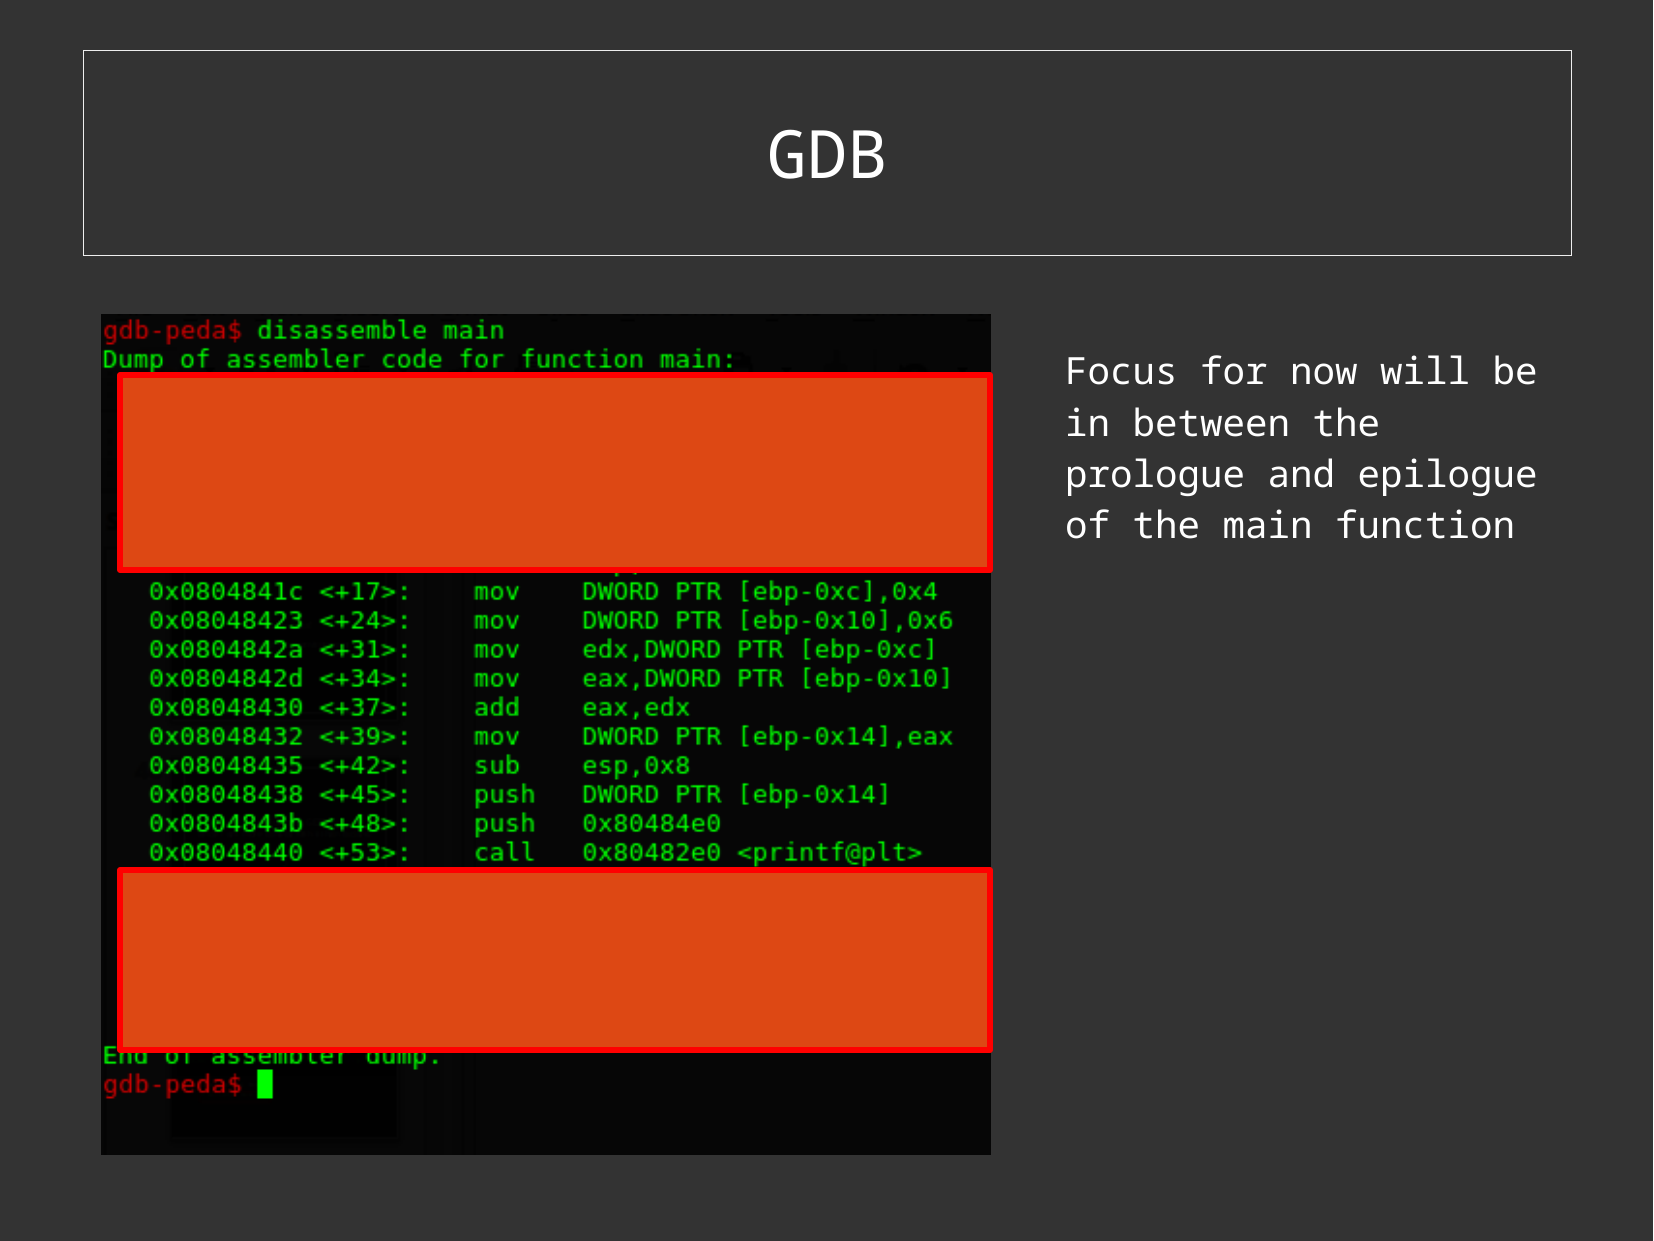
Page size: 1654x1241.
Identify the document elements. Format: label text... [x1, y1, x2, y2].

text_box [120, 870, 991, 1051]
text_box [120, 375, 991, 571]
text_box Focus for now will be in between the prologue and epilogue of the main function [1050, 337, 1591, 1051]
picture [101, 314, 991, 1156]
text_box GDB [83, 50, 1572, 256]
